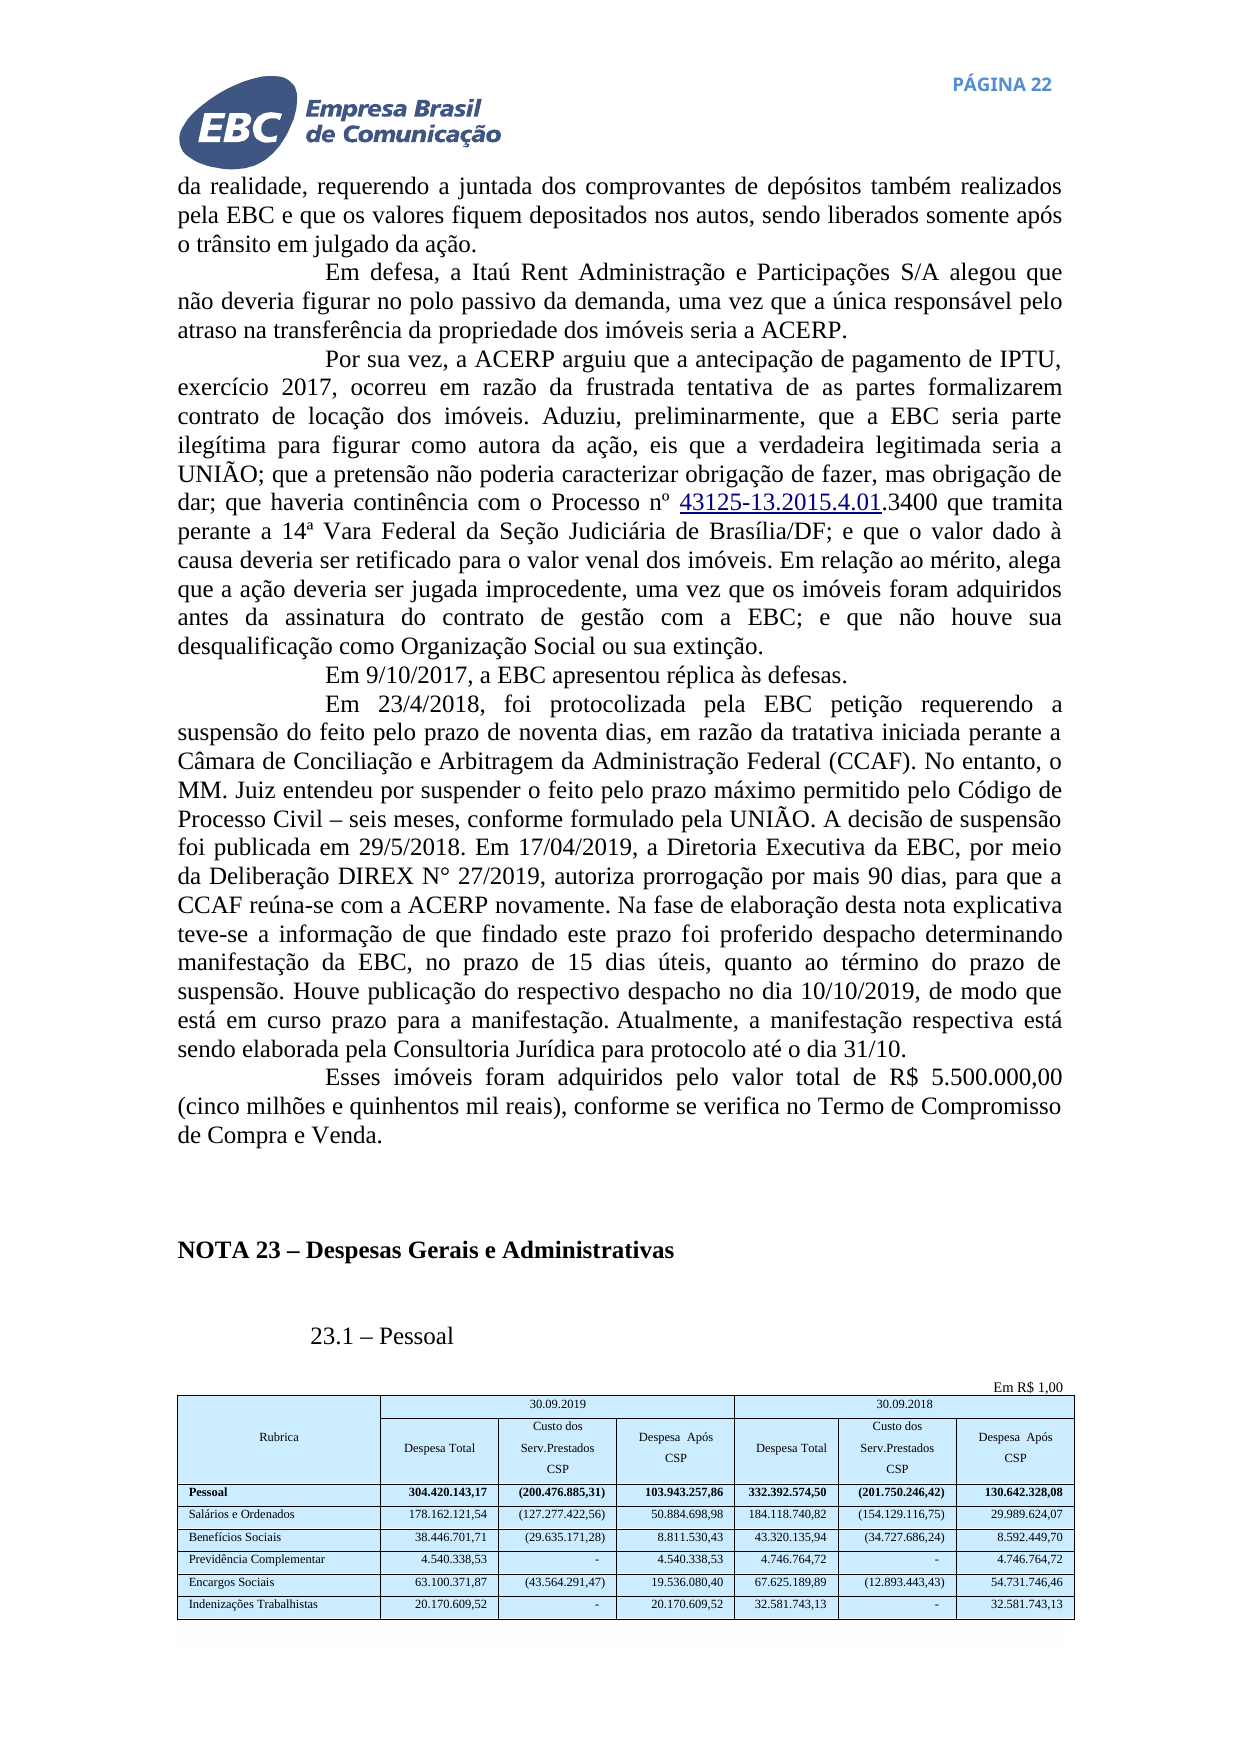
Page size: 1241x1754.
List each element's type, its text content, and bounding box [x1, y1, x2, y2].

table_cell (201.750.246,42) [839, 1485, 956, 1506]
table_cell 67.625.189,89 [735, 1575, 838, 1596]
text NOTA 23 – Despesas Gerais e Administrativas [177, 1235, 1063, 1264]
table_cell - [499, 1597, 616, 1618]
table_cell 4.540.338,53 [617, 1552, 734, 1573]
text Em defesa, a Itaú Rent Administração e Participações S/A alegou que não deveria figurar no polo passivo da demanda, uma vez que a única responsável pelo atraso na transferência da propriedade dos imóveis seria a ACERP. [177, 257, 1063, 344]
table_cell 54.731.746,46 [957, 1575, 1074, 1596]
table_cell Pessoal [178, 1485, 380, 1506]
table_cell 304.420.143,17 [381, 1485, 498, 1506]
text 23.1 – Pessoal [177, 1321, 1063, 1350]
table_cell 4.540.338,53 [381, 1552, 498, 1573]
table_cell - [839, 1552, 956, 1573]
table_cell (43.564.291,47) [499, 1575, 616, 1596]
table_cell 63.100.371,87 [381, 1575, 498, 1596]
text da realidade, requerendo a juntada dos comprovantes de depósitos também realizados pela EBC e que os valores fiquem depositados nos autos, sendo liberados somente após o trânsito em julgado da ação. [177, 171, 1063, 257]
table_cell Benefícios Sociais [178, 1530, 380, 1551]
text Esses imóveis foram adquiridos pelo valor total de R$ 5.500.000,00 (cinco milhões e quinhentos mil reais), conforme se verifica no Termo de Compromisso de Compra e Venda. [177, 1062, 1063, 1149]
table_cell 103.943.257,86 [617, 1485, 734, 1506]
text Em R$ 1,00 [177, 1379, 1063, 1395]
table_cell Despesa Total [381, 1419, 498, 1483]
table_cell Indenizações Trabalhistas [178, 1597, 380, 1618]
table_header 30.09.2019 [381, 1396, 734, 1418]
table_cell 32.581.743,13 [957, 1597, 1074, 1618]
table_cell Custo dos Serv.Prestados CSP [499, 1419, 616, 1483]
table_cell 50.884.698,98 [617, 1507, 734, 1528]
table_cell Salários e Ordenados [178, 1507, 380, 1528]
table_cell 178.162.121,54 [381, 1507, 498, 1528]
table_cell Encargos Sociais [178, 1575, 380, 1596]
table_cell (34.727.686,24) [839, 1530, 956, 1551]
text Em 9/10/2017, a EBC apresentou réplica às defesas. [177, 660, 1063, 689]
table_cell 332.392.574,50 [735, 1485, 838, 1506]
table_cell (29.635.171,28) [499, 1530, 616, 1551]
table_cell (127.277.422,56) [499, 1507, 616, 1528]
table_cell 29.989.624,07 [957, 1507, 1074, 1528]
table_cell 32.581.743,13 [735, 1597, 838, 1618]
table_header Rubrica [178, 1396, 380, 1483]
table_cell Despesa Após CSP [617, 1419, 734, 1483]
table_cell - [839, 1597, 956, 1618]
table_cell 20.170.609,52 [381, 1597, 498, 1618]
table_header 30.09.2018 [735, 1396, 1074, 1418]
table_cell 20.170.609,52 [617, 1597, 734, 1618]
text Em 23/4/2018, foi protocolizada pela EBC petição requerendo a suspensão do feito pelo prazo de noventa dias, em razão da tratativa iniciada perante a Câmara de Conciliação e Arbitragem da Administração Federal (CCAF). No entanto, o MM. Juiz entendeu por suspender o feito pelo prazo máximo permitido pelo Código de Processo Civil – seis meses, conforme formulado pela UNIÃO. A decisão de suspensão foi publicada em 29/5/2018. Em 17/04/2019, a Diretoria Executiva da EBC, por meio da Deliberação DIREX N° 27/2019, autoriza prorrogação por mais 90 dias, para que a CCAF reúna-se com a ACERP novamente. Na fase de elaboração desta nota explicativa teve-se a informação de que findado este prazo foi proferido despacho determinando manifestação da EBC, no prazo de 15 dias úteis, quanto ao término do prazo de suspensão. Houve publicação do respectivo despacho no dia 10/10/2019, de modo que está em curso prazo para a manifestação. Atualmente, a manifestação respectiva está sendo elaborada pela Consultoria Jurídica para protocolo até o dia 31/10. [177, 689, 1063, 1062]
table_cell 4.746.764,72 [735, 1552, 838, 1573]
table_cell Previdência Complementar [178, 1552, 380, 1573]
table_cell Custo dos Serv.Prestados CSP [839, 1419, 956, 1483]
table_cell - [499, 1552, 616, 1573]
table_cell 8.592.449,70 [957, 1530, 1074, 1551]
table_cell (154.129.116,75) [839, 1507, 956, 1528]
table_cell Despesa Total [735, 1419, 838, 1483]
table_cell 184.118.740,82 [735, 1507, 838, 1528]
table_cell (12.893.443,43) [839, 1575, 956, 1596]
table_cell 8.811.530,43 [617, 1530, 734, 1551]
table_cell Despesa Após CSP [957, 1419, 1074, 1483]
table_cell 130.642.328,08 [957, 1485, 1074, 1506]
table_cell 4.746.764,72 [957, 1552, 1074, 1573]
table_cell 19.536.080,40 [617, 1575, 734, 1596]
table_cell 38.446.701,71 [381, 1530, 498, 1551]
table_cell 43.320.135,94 [735, 1530, 838, 1551]
table_cell (200.476.885,31) [499, 1485, 616, 1506]
text Por sua vez, a ACERP arguiu que a antecipação de pagamento de IPTU, exercício 2017, ocorreu em razão da frustrada tentativa de as partes formalizarem contrato de locação dos imóveis. Aduziu, preliminarmente, que a EBC seria parte ilegítima para figurar como autora da ação, eis que a verdadeira legitimada seria a UNIÃO; que a pretensão não poderia caracterizar obrigação de fazer, mas obrigação de dar; que haveria continência com o Processo nº 43125-13.2015.4.01.3400 que tramita perante a 14ª Vara Federal da Seção Judiciária de Brasília/DF; e que o valor dado à causa deveria ser retificado para o valor venal dos imóveis. Em relação ao mérito, alega que a ação deveria ser jugada improcedente, uma vez que os imóveis foram adquiridos antes da assinatura do contrato de gestão com a EBC; e que não houve sua desqualificação como Organização Social ou sua extinção. [177, 344, 1063, 660]
